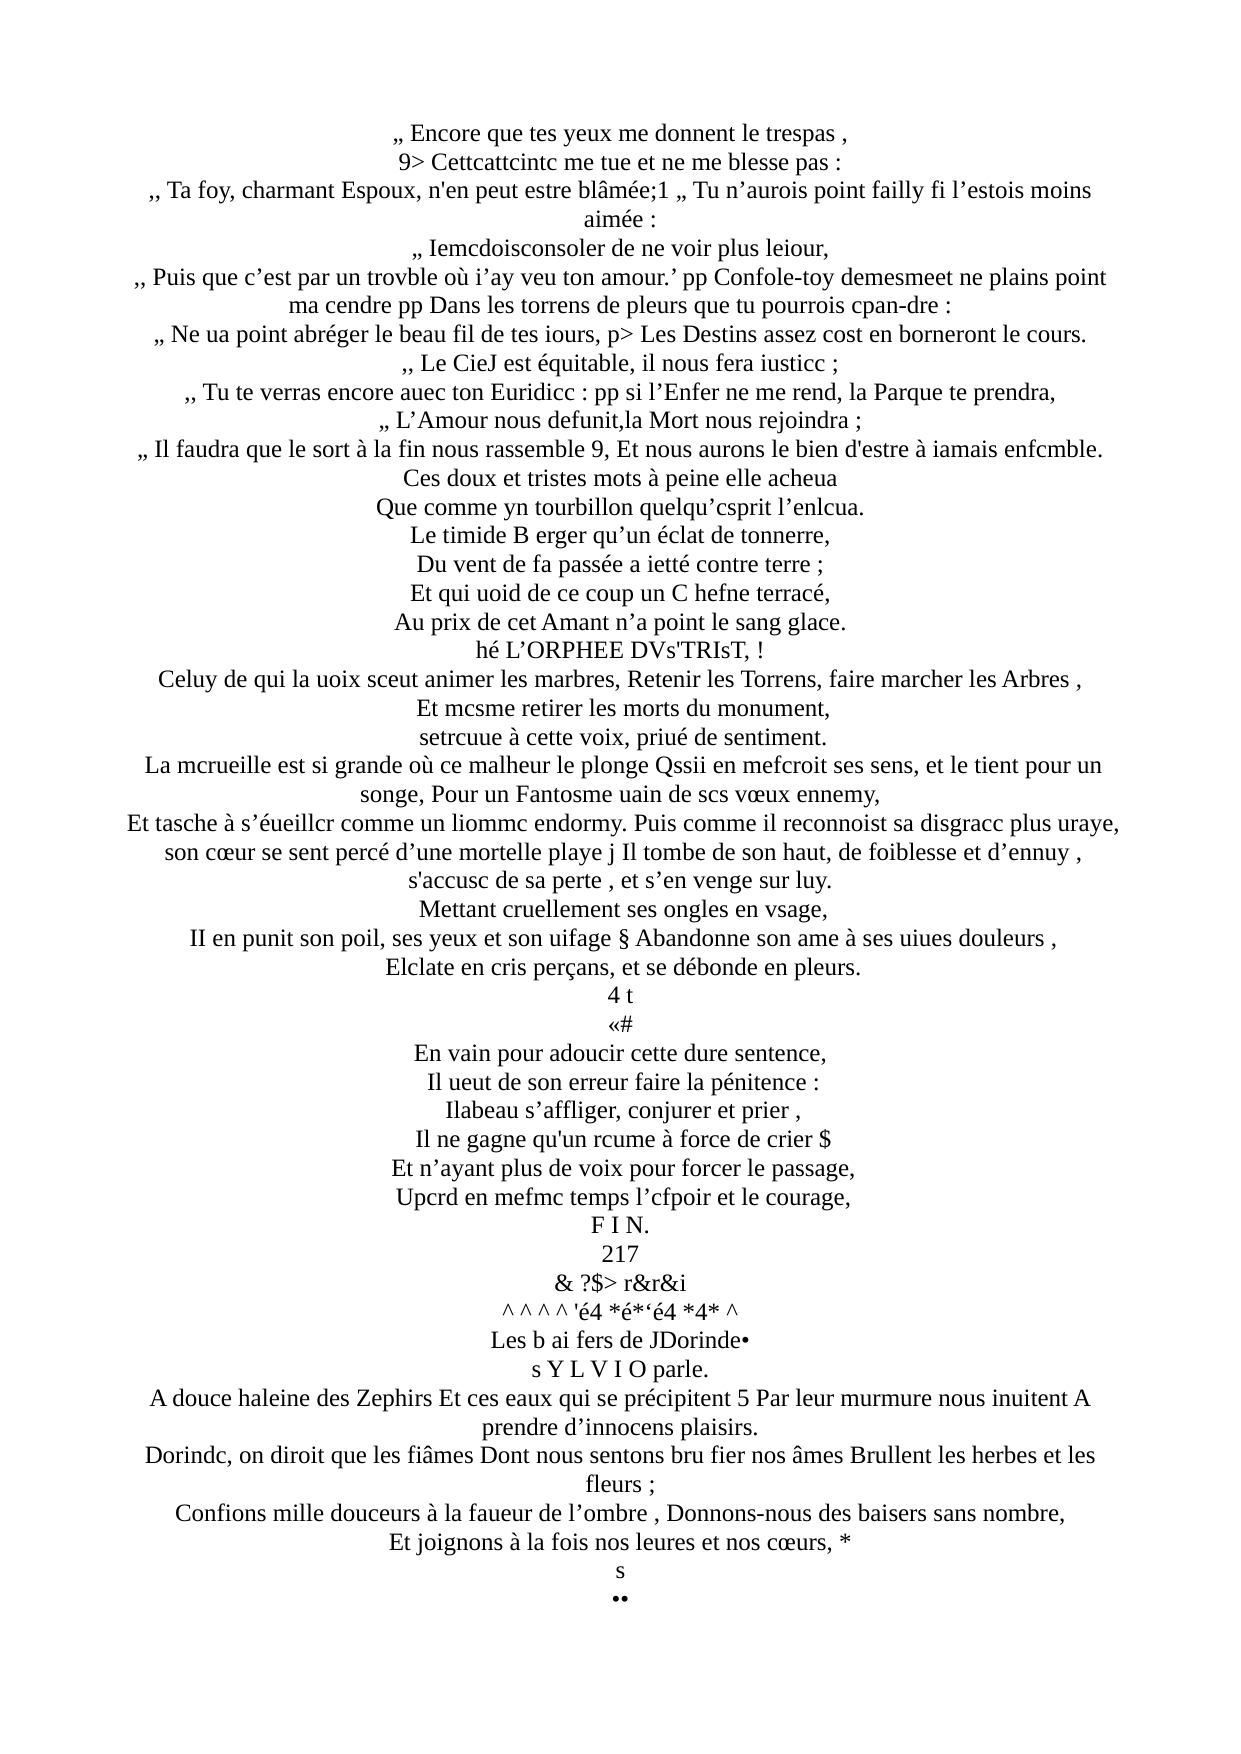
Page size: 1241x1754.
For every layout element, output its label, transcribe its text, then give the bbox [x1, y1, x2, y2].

subtitle Et mcsme retirer les morts du monument, [118, 693, 1122, 722]
subtitle 4 t [118, 981, 1122, 1009]
subtitle La mcrueille est si grande où ce malheur le plonge Qssii en mefcroit ses sens, et le tient pour un songe, Pour un Fantosme uain de scs vœux ennemy, [118, 751, 1122, 808]
subtitle Il ne gagne qu'un rcume à force de crier $ [118, 1124, 1122, 1153]
subtitle Upcrd en mefmc temps l’cfpoir et le courage, [118, 1182, 1122, 1211]
subtitle ,, Ta foy, charmant Espoux, n'en peut estre blâmée;1 „ Tu n’aurois point failly fi l’estois moins aimée : [118, 176, 1122, 233]
subtitle Le timide B erger qu’un éclat de tonnerre, [118, 521, 1122, 549]
subtitle II en punit son poil, ses yeux et son uifage § Abandonne son ame à ses uiues douleurs , [118, 923, 1122, 952]
subtitle „ L’Amour nous defunit,la Mort nous rejoindra ; [118, 406, 1122, 434]
subtitle Il ueut de son erreur faire la pénitence : [118, 1067, 1122, 1096]
subtitle Elclate en cris perçans, et se débonde en pleurs. [118, 952, 1122, 981]
subtitle Celuy de qui la uoix sceut animer les marbres, Retenir les Torrens, faire marcher les Arbres , [118, 664, 1122, 693]
subtitle hé L’ORPHEE DVs'TRIsT, ! [118, 636, 1122, 664]
subtitle Au prix de cet Amant n’a point le sang glace. [118, 607, 1122, 636]
subtitle En vain pour adoucir cette dure sentence, [118, 1038, 1122, 1067]
subtitle „ Ne ua point abréger le beau fil de tes iours, p> Les Destins assez cost en borneront le cours. [118, 319, 1122, 348]
subtitle Du vent de fa passée a ietté contre terre ; [118, 549, 1122, 578]
subtitle 217 [118, 1239, 1122, 1268]
subtitle ,, Le CieJ est équitable, il nous fera iusticc ; [118, 348, 1122, 377]
subtitle Mettant cruellement ses ongles en vsage, [118, 894, 1122, 923]
subtitle ^ ^ ^ ^ 'é4 *é*‘é4 *4* ^ [118, 1297, 1122, 1326]
subtitle •• [118, 1584, 1122, 1613]
subtitle son cœur se sent percé d’une mortelle playe j Il tombe de son haut, de foiblesse et d’ennuy , s'accusc de sa perte , et s’en venge sur luy. [118, 837, 1122, 894]
subtitle Ilabeau s’affliger, conjurer et prier , [118, 1096, 1122, 1124]
subtitle Les b ai fers de JDorinde• [118, 1326, 1122, 1354]
subtitle „ Il faudra que le sort à la fin nous rassemble 9, Et nous aurons le bien d'estre à iamais enfcmble. Ces doux et tristes mots à peine elle acheua [118, 434, 1122, 492]
subtitle & ?$> r&r&i [118, 1268, 1122, 1297]
subtitle s [118, 1556, 1122, 1584]
subtitle F I N. [118, 1211, 1122, 1239]
subtitle „ Iemcdoisconsoler de ne voir plus leiour, [118, 233, 1122, 262]
subtitle Et joignons à la fois nos leures et nos cœurs, * [118, 1527, 1122, 1556]
subtitle „ Encore que tes yeux me donnent le trespas , [118, 118, 1122, 147]
subtitle Et tasche à s’éueillcr comme un liommc endormy. Puis comme il reconnoist sa disgracc plus uraye, [118, 808, 1122, 837]
subtitle A douce haleine des Zephirs Et ces eaux qui se précipitent 5 Par leur murmure nous inuitent A prendre d’innocens plaisirs. [118, 1383, 1122, 1441]
subtitle Confions mille douceurs à la faueur de l’ombre , Donnons-nous des baisers sans nombre, [118, 1498, 1122, 1527]
subtitle 9> Cettcattcintc me tue et ne me blesse pas : [118, 147, 1122, 176]
subtitle Et qui uoid de ce coup un C hefne terracé, [118, 578, 1122, 607]
subtitle Dorindc, on diroit que les fiâmes Dont nous sentons bru fier nos âmes Brullent les herbes et les fleurs ; [118, 1441, 1122, 1498]
subtitle ,, Tu te verras encore auec ton Euridicc : pp si l’Enfer ne me rend, la Parque te prendra, [118, 377, 1122, 406]
subtitle s Y L V I O parle. [118, 1354, 1122, 1383]
subtitle ,, Puis que c’est par un trovble où i’ay veu ton amour.’ pp Confole-toy demesmeet ne plains point ma cendre pp Dans les torrens de pleurs que tu pourrois cpan-dre : [118, 262, 1122, 319]
subtitle setrcuue à cette voix, priué de sentiment. [118, 722, 1122, 751]
subtitle Que comme yn tourbillon quelqu’csprit l’enlcua. [118, 492, 1122, 521]
subtitle «# [118, 1009, 1122, 1038]
subtitle Et n’ayant plus de voix pour forcer le passage, [118, 1153, 1122, 1182]
